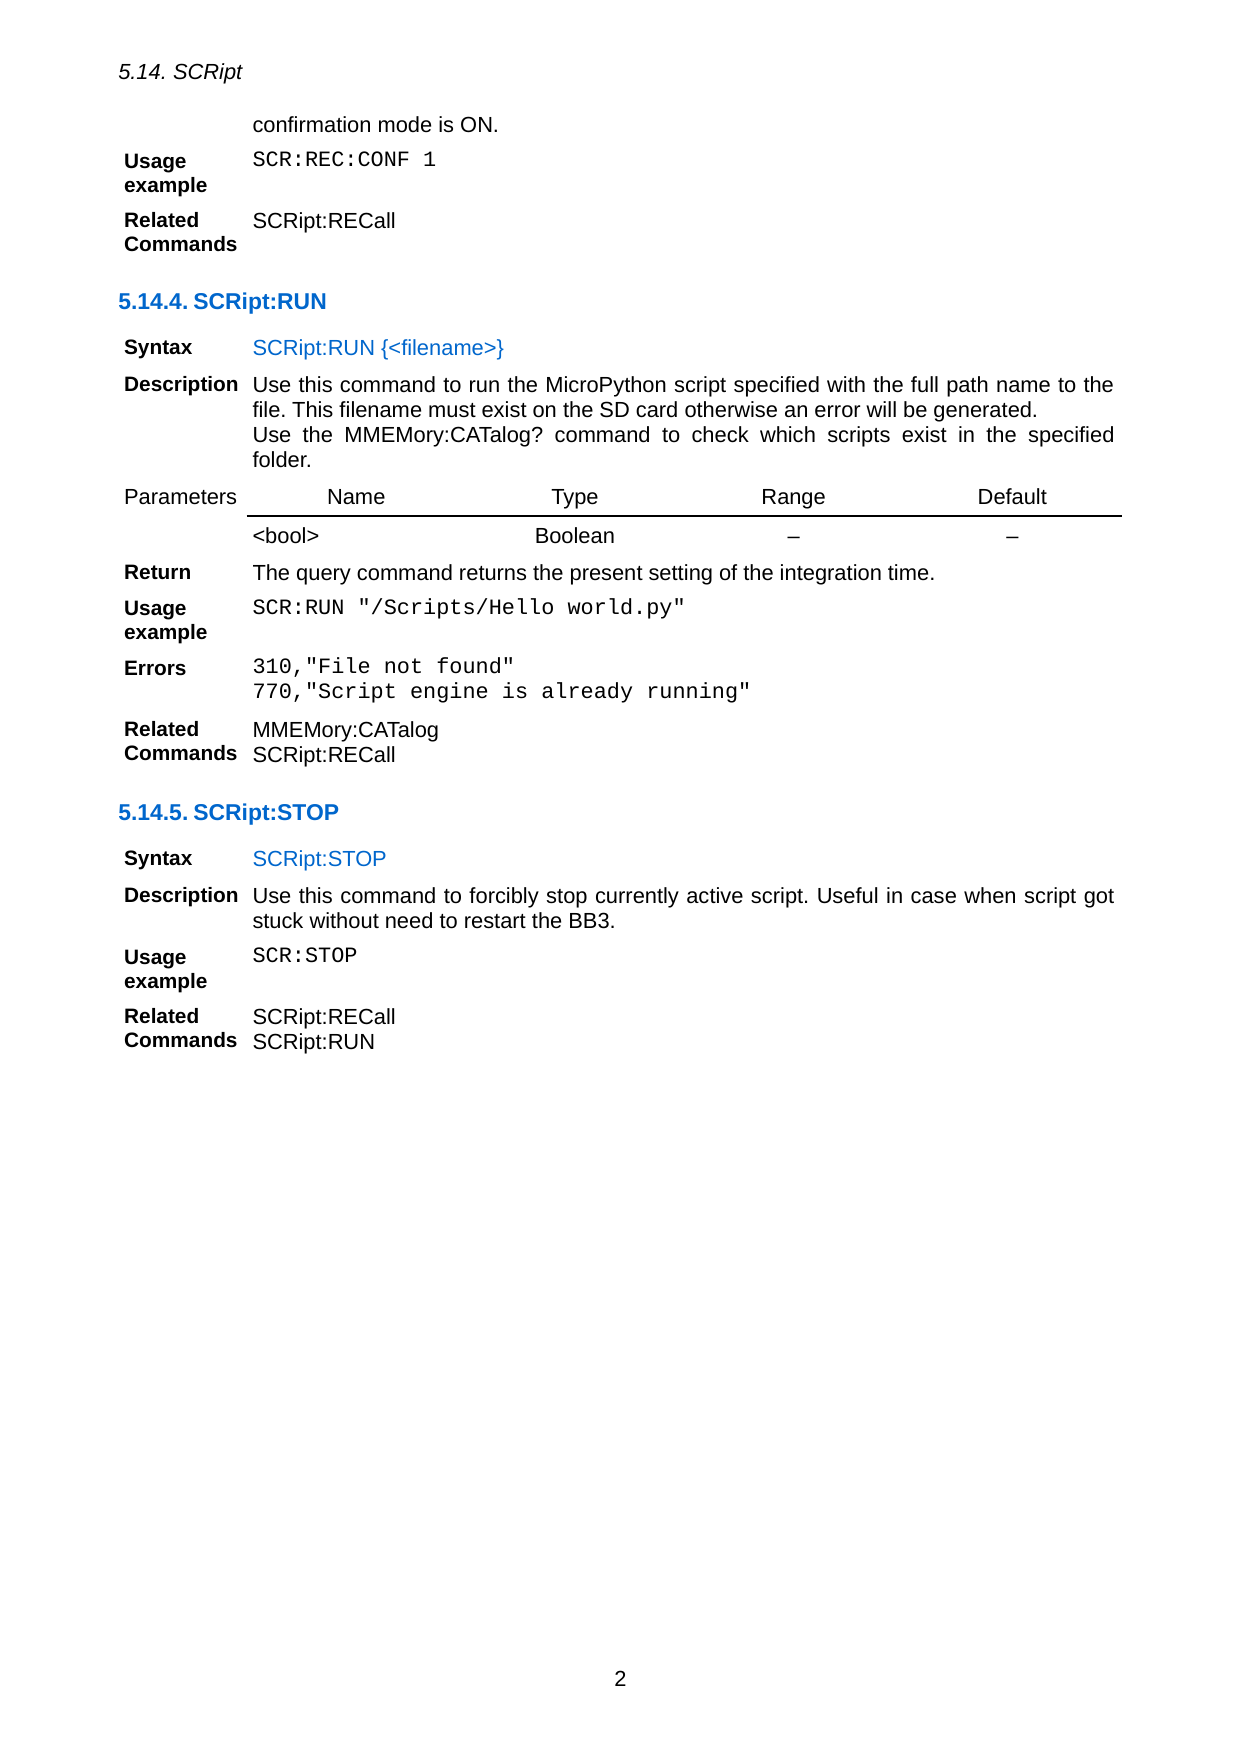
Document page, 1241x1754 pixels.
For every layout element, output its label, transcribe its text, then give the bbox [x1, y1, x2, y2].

table_cell Errors [118, 650, 247, 711]
table_header Syntax [118, 329, 247, 366]
table_header SCRipt:STOP [247, 840, 1122, 877]
table_cell Related Commands [118, 711, 247, 773]
table_cell SCR:REC:CONF 1 [247, 143, 1122, 202]
table_cell Type [465, 478, 684, 515]
table_cell Use this command to run the MicroPython script specified with the full path name to the file. This filename must exist on the SD card otherwise an error will be generated. Use the MMEMory:CATalog? command to check which scripts exist in the specified folder. [247, 366, 1122, 478]
table_cell Range [684, 478, 903, 515]
table_cell Description [118, 366, 247, 478]
table_header SCRipt:RUN {<filename>} [247, 329, 1122, 366]
table_cell Default [903, 478, 1122, 515]
table_cell SCRipt:RECall SCRipt:RUN [247, 998, 1122, 1060]
table_cell Parameters [118, 478, 247, 554]
subtitle SCRipt:STOP [118, 799, 1122, 826]
table_cell – [684, 517, 903, 554]
table_cell <bool> [247, 517, 465, 554]
table_cell MMEMory:CATalog SCRipt:RECall [247, 711, 1122, 773]
table_cell Related Commands [118, 202, 247, 262]
table_cell Description [118, 877, 247, 939]
table_cell Boolean [465, 517, 684, 554]
table_cell Usage example [118, 939, 247, 998]
table_cell SCR:STOP [247, 939, 1122, 998]
table_cell The query command returns the present setting of the integration time. [247, 554, 1122, 590]
table_cell Related Commands [118, 998, 247, 1060]
table_cell SCR:RUN "/Scripts/Hello world.py" [247, 590, 1122, 650]
table_cell Usage example [118, 143, 247, 202]
table_cell Name [247, 478, 465, 515]
table_header Syntax [118, 840, 247, 877]
table_cell Use this command to forcibly stop currently active script. Useful in case when script got stuck without need to restart the BB3. [247, 877, 1122, 939]
table_cell Usage example [118, 590, 247, 650]
table_cell SCRipt:RECall [247, 202, 1122, 262]
table_cell [118, 106, 247, 143]
table_cell Return [118, 554, 247, 590]
subtitle SCRipt:RUN [118, 288, 1122, 314]
table_cell 310,"File not found" 770,"Script engine is already running" [247, 650, 1122, 711]
table_cell – [903, 517, 1122, 554]
table_cell confirmation mode is ON. [247, 106, 1122, 143]
